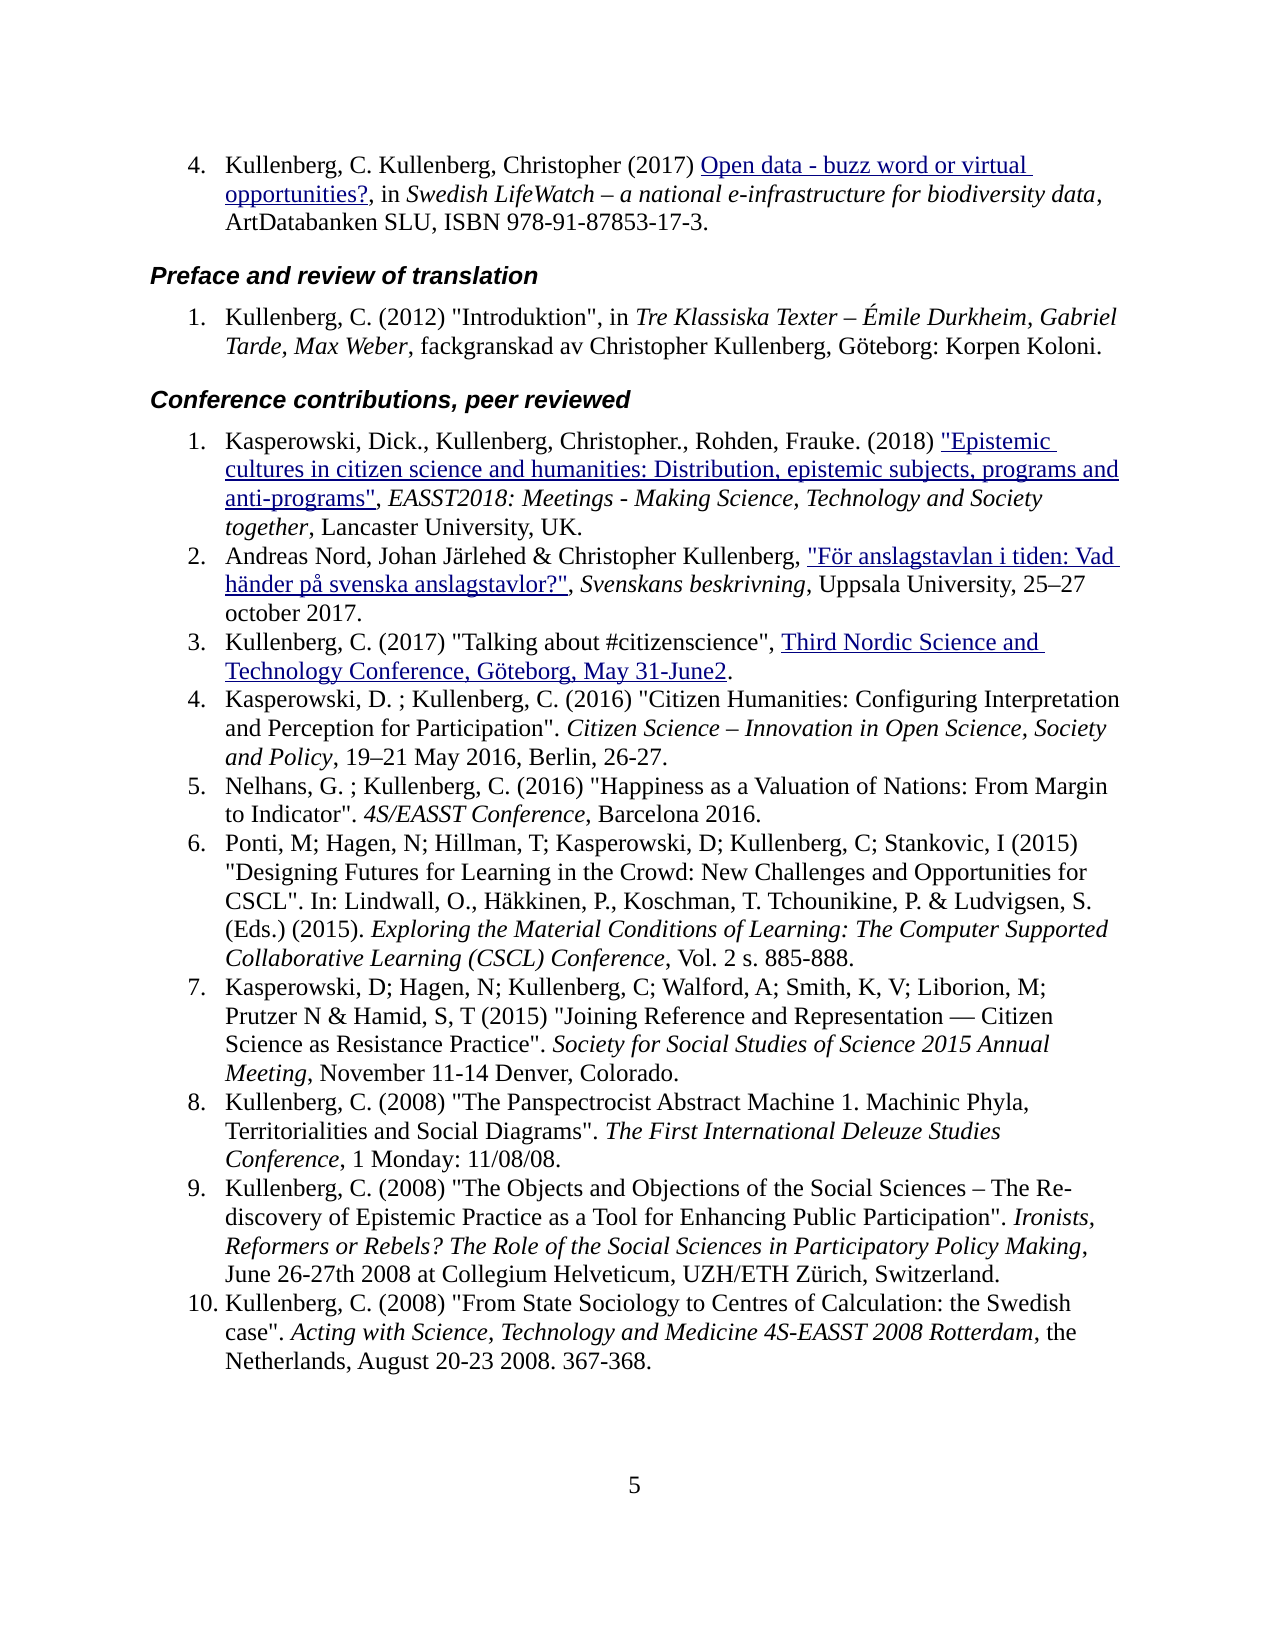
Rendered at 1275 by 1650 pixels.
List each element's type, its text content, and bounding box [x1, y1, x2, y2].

list Kullenberg, C. (2012) "Introduktion", in Tre Klassiska Texter – Émile Durkheim, Gabriel Tarde, Max Weber, fackgranskad av Christopher Kullenberg, Göteborg: Korpen Koloni. [187, 302, 1125, 360]
list Kullenberg, C. (2008) "The Objects and Objections of the Social Sciences – The Re-discovery of Epistemic Practice as a Tool for Enhancing Public Participation". Ironists, Reformers or Rebels? The Role of the Social Sciences in Participatory Policy Making, June 26-27th 2008 at Collegium Helveticum, UZH/ETH Zürich, Switzerland. [187, 1173, 1125, 1288]
list Andreas Nord, Johan Järlehed & Christopher Kullenberg, "För anslagstavlan i tiden: Vad händer på svenska anslagstavlor?", Svenskans beskrivning, Uppsala University, 25–27 october 2017. [187, 541, 1125, 627]
list Ponti, M; Hagen, N; Hillman, T; Kasperowski, D; Kullenberg, C; Stankovic, I (2015) "Designing Futures for Learning in the Crowd: New Challenges and Opportunities for CSCL". In: Lindwall, O., Häkkinen, P., Koschman, T. Tchounikine, P. & Ludvigsen, S. (Eds.) (2015). Exploring the Material Conditions of Learning: The Computer Supported Collaborative Learning (CSCL) Conference, Vol. 2 s. 885-888. [187, 828, 1125, 972]
list Kullenberg, C. Kullenberg, Christopher (2017) Open data - buzz word or virtual opportunities?, in Swedish LifeWatch – a national e-infrastructure for biodiversity data, ArtDatabanken SLU, ISBN 978-91-87853-17-3. [187, 150, 1125, 236]
list Kullenberg, C. (2008) "The Panspectrocist Abstract Machine 1. Machinic Phyla, Territorialities and Social Diagrams". The First International Deleuze Studies Conference, 1 Monday: 11/08/08. [187, 1087, 1125, 1173]
list Kasperowski, D. ; Kullenberg, C. (2016) "Citizen Humanities: Configuring Interpretation and Perception for Participation". Citizen Science – Innovation in Open Science, Society and Policy, 19–21 May 2016, Berlin, 26-27. [187, 684, 1125, 771]
subtitle Preface and review of translation [150, 261, 1125, 290]
list Kullenberg, C. (2017) "Talking about #citizenscience", Third Nordic Science and Technology Conference, Göteborg, May 31-June2. [187, 627, 1125, 684]
list Kasperowski, D; Hagen, N; Kullenberg, C; Walford, A; Smith, K, V; Liborion, M; Prutzer N & Hamid, S, T (2015) "Joining Reference and Representation — Citizen Science as Resistance Practice". Society for Social Studies of Science 2015 Annual Meeting, November 11-14 Denver, Colorado. [187, 972, 1125, 1087]
list Nelhans, G. ; Kullenberg, C. (2016) "Happiness as a Valuation of Nations: From Margin to Indicator". 4S/EASST Conference, Barcelona 2016. [187, 771, 1125, 828]
list Kullenberg, C. (2008) "From State Sociology to Centres of Calculation: the Swedish case". Acting with Science, Technology and Medicine 4S-EASST 2008 Rotterdam, the Netherlands, August 20-23 2008. 367-368. [187, 1288, 1125, 1374]
subtitle Conference contributions, peer reviewed [150, 385, 1125, 413]
list Kasperowski, Dick., Kullenberg, Christopher., Rohden, Frauke. (2018) "Epistemic cultures in citizen science and humanities: Distribution, epistemic subjects, programs and anti-programs", EASST2018: Meetings - Making Science, Technology and Society together, Lancaster University, UK. [187, 426, 1125, 541]
